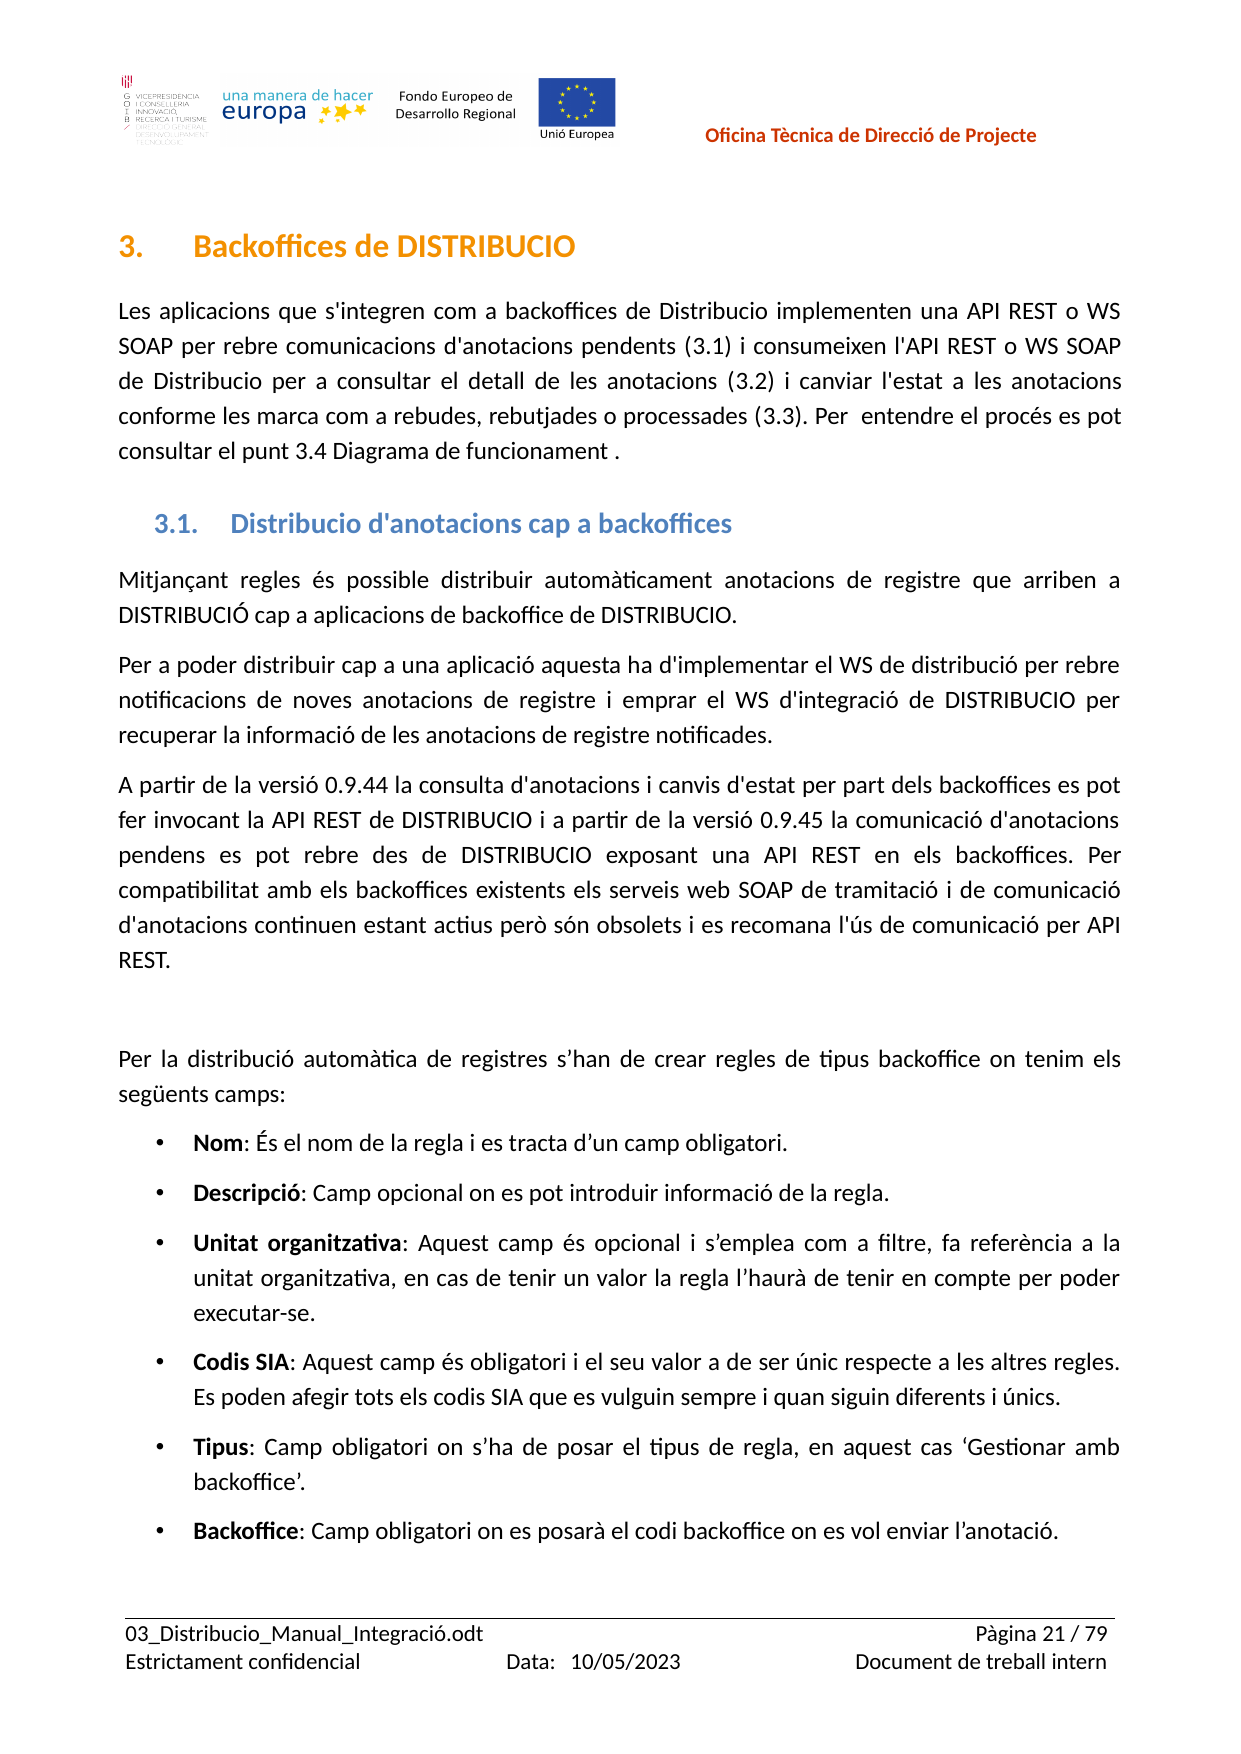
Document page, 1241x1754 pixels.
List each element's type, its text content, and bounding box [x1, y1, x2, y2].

picture [118, 73, 213, 147]
text Les aplicacions que s'integren com a backoffices de Distribucio implementen una API REST o WS SOAP per rebre comunicacions d'anotacions pendents (3.1) i consumeixen l'API REST o WS SOAP de Distribucio per a consultar el detall de les anotacions (3.2) i canviar l'estat a les anotacions conforme les marca com a rebudes, rebutjades o processades (3.3). Per entendre el procés es pot consultar el punt 3.4 Diagrama de funcionament . [118, 295, 1122, 466]
list Tipus: Camp obligatori on s’ha de posar el tipus de regla, en aquest cas ‘Gestionar amb backoffice’. [156, 1431, 1122, 1496]
text Per a poder distribuir cap a una aplicació aquesta ha d'implementar el WS de distribució per rebre notificacions de noves anotacions de registre i emprar el WS d'integració de DISTRIBUCIO per recuperar la informació de les anotacions de registre notificades. [118, 649, 1122, 750]
text Mitjançant regles és possible distribuir automàticament anotacions de registre que arriben a DISTRIBUCIÓ cap a aplicacions de backoffice de DISTRIBUCIO. [118, 565, 1122, 630]
text A partir de la versió 0.9.44 la consulta d'anotacions i canvis d'estat per part dels backoffices es pot fer invocant la API REST de DISTRIBUCIO i a partir de la versió 0.9.45 la comunicació d'anotacions pendens es pot rebre des de DISTRIBUCIO exposant una API REST en els backoffices. Per compatibilitat amb els backoffices existents els serveis web SOAP de tramitació i de comunicació d'anotacions continuen estant actius però són obsolets i es recomana l'ús de comunicació per API REST. [118, 769, 1122, 974]
text Per la distribució automàtica de registres s’han de crear regles de tipus backoffice on tenim els següents camps: [118, 1043, 1122, 1108]
subtitle Backoffices de DISTRIBUCIO [118, 225, 1122, 266]
list Descripció: Camp opcional on es pot introduir informació de la regla. [156, 1177, 1122, 1208]
list Codis SIA: Aquest camp és obligatori i el seu valor a de ser únic respecte a les altres regles. Es poden afegir tots els codis SIA que es vulguin sempre i quan siguin diferents i únics. [156, 1346, 1122, 1412]
list Unitat organitzativa: Aquest camp és opcional i s’emplea com a filtre, fa referència a la unitat organitzativa, en cas de tenir un valor la regla l’haurà de tenir en compte per poder executar-se. [156, 1227, 1122, 1327]
subtitle Distribucio d'anotacions cap a backoffices [153, 505, 1122, 541]
list Backoffice: Camp obligatori on es posarà el codi backoffice on es vol enviar l’anotació. [156, 1516, 1122, 1546]
list Nom: És el nom de la regla i es tracta d’un camp obligatori. [156, 1128, 1122, 1158]
picture [219, 73, 621, 147]
